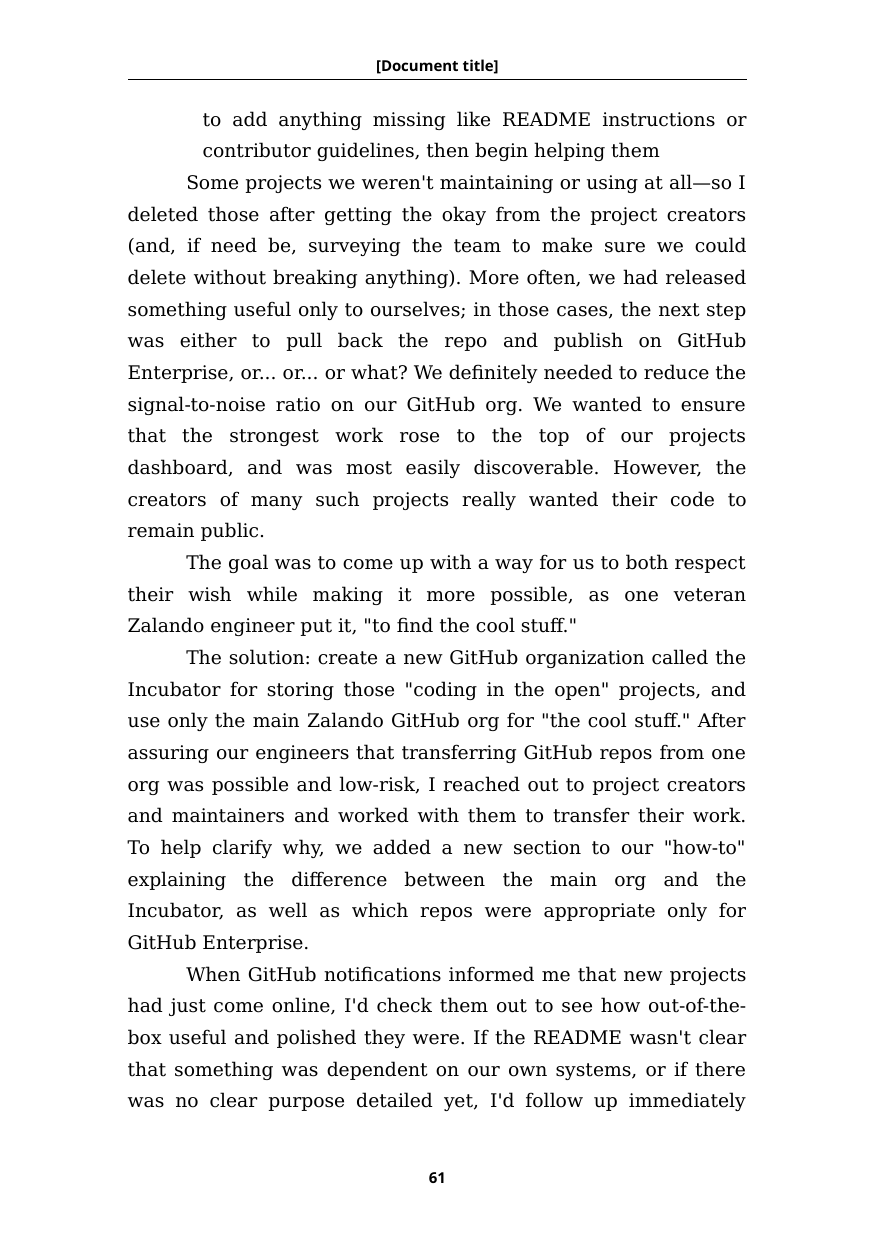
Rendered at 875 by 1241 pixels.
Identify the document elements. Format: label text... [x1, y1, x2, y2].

text Some projects we weren't maintaining or using at all—so I deleted those after getting the okay from the project creators (and, if need be, surveying the team to make sure we could delete without breaking anything). More often, we had released something useful only to ourselves; in those cases, the next step was either to pull back the repo and publish on GitHub Enterprise, or... or... or what? We definitely needed to reduce the signal-to-noise ratio on our GitHub org. We wanted to ensure that the strongest work rose to the top of our projects dashboard, and was most easily discoverable. However, the creators of many such projects really wanted their code to remain public. [127, 172, 747, 542]
text The solution: create a new GitHub organization called the Incubator for storing those "coding in the open" projects, and use only the main Zalando GitHub org for "the cool stuff." After assuring our engineers that transferring GitHub repos from one org was possible and low-risk, I reached out to project creators and maintainers and worked with them to transfer their work. To help clarify why, we added a new section to our "how-to" explaining the difference between the main org and the Incubator, as well as which repos were appropriate only for GitHub Enterprise. [127, 647, 747, 954]
list to add anything missing like README instructions or contributor guidelines, then begin helping them [165, 109, 747, 162]
text The goal was to come up with a way for us to both respect their wish while making it more possible, as one veteran Zalando engineer put it, "to find the cool stuff." [127, 552, 747, 637]
text When GitHub notifications informed me that new projects had just come online, I'd check them out to see how out-of-the-box useful and polished they were. If the README wasn't clear that something was dependent on our own systems, or if there was no clear purpose detailed yet, I'd follow up immediately [127, 964, 747, 1112]
